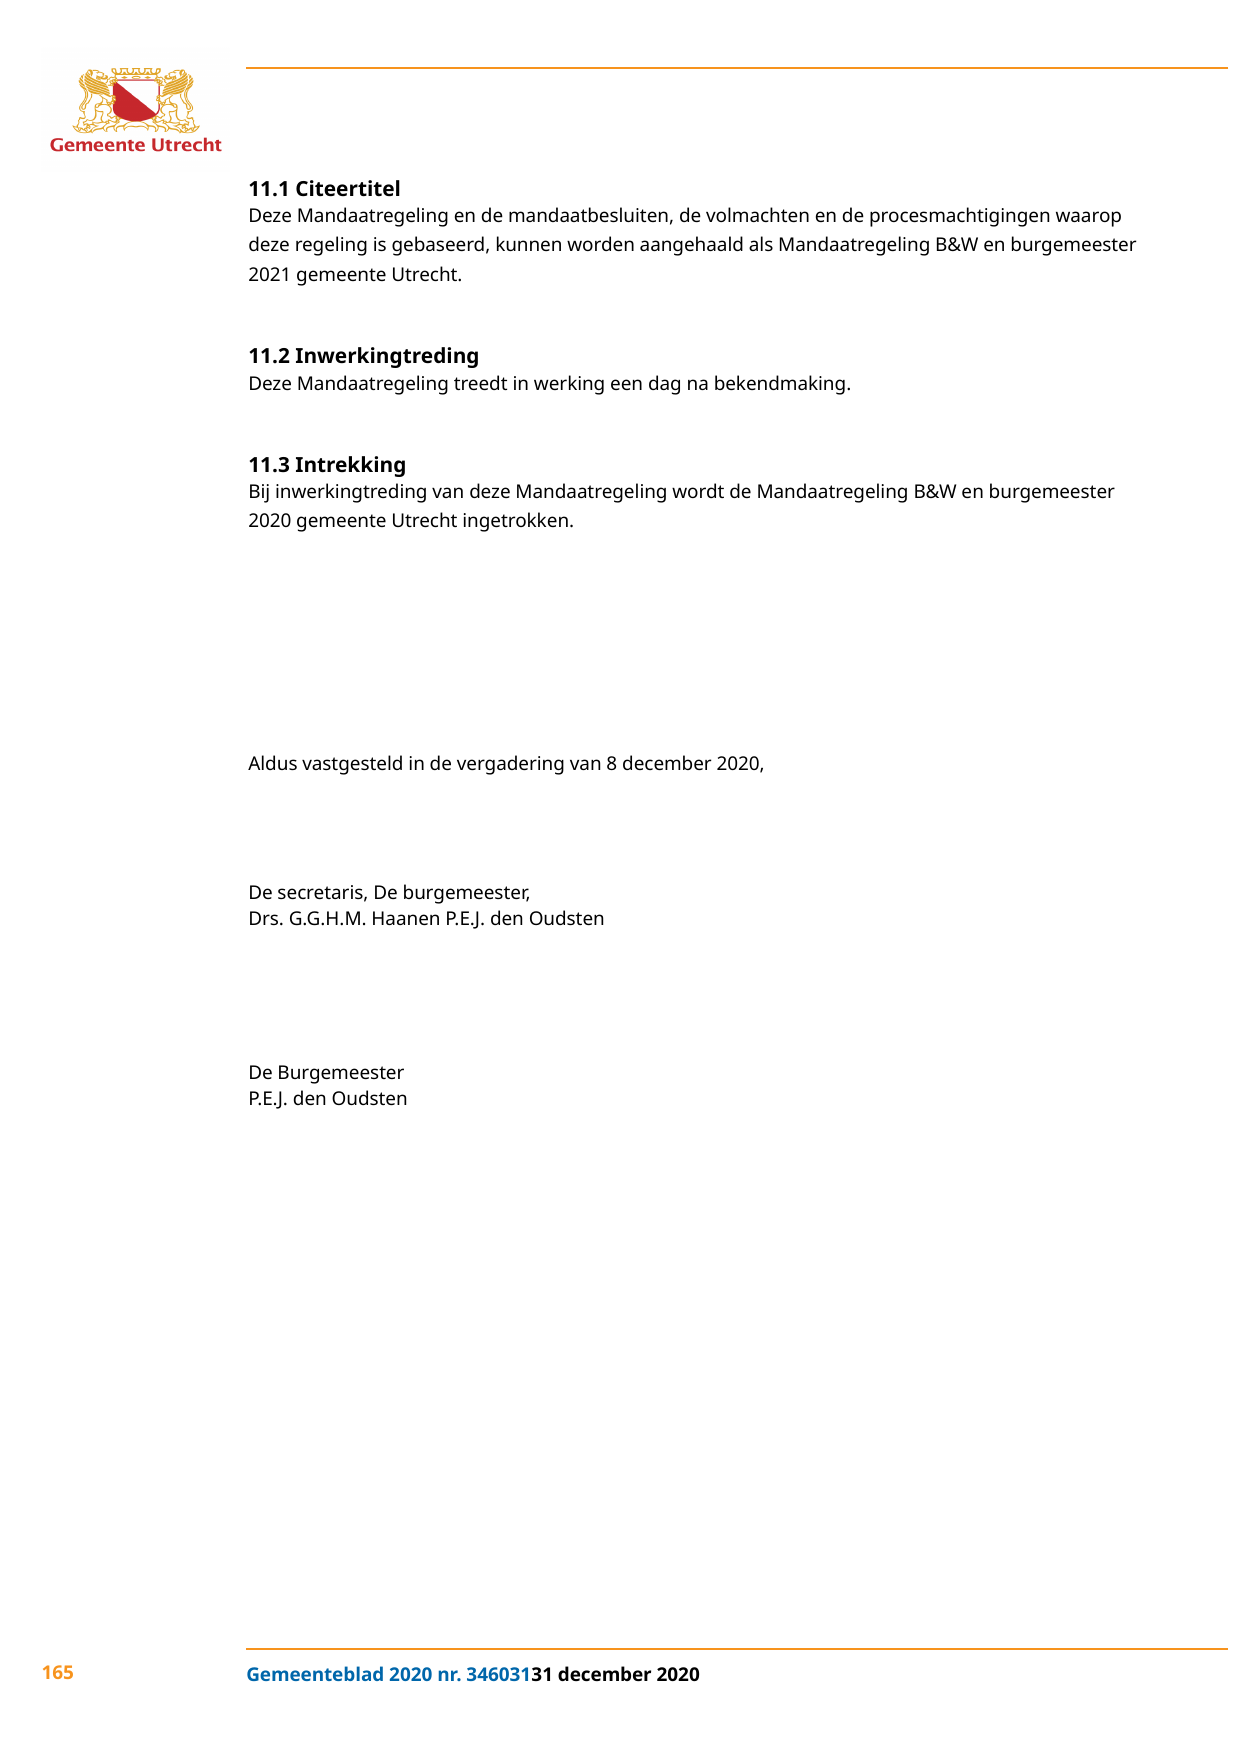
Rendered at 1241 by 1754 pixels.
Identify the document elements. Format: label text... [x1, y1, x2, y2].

text De Burgemeester [248, 1059, 1152, 1085]
text 11.2 Inwerkingtreding [248, 341, 1152, 370]
text 11.3 Intrekking [248, 450, 1152, 478]
text Bij inwerkingtreding van deze Mandaatregeling wordt de Mandaatregeling B&W en burgemeester 2020 gemeente Utrecht ingetrokken. [248, 478, 1152, 533]
text Drs. G.G.H.M. Haanen P.E.J. den Oudsten [248, 905, 1152, 931]
text Aldus vastgesteld in de vergadering van 8 december 2020, [248, 751, 1152, 776]
text De secretaris, De burgemeester, [248, 879, 1152, 905]
text Deze Mandaatregeling treedt in werking een dag na bekendmaking. [248, 370, 1152, 395]
text 11.1 Citeertitel [248, 174, 1152, 202]
text P.E.J. den Oudsten [248, 1085, 1152, 1111]
picture [41, 47, 231, 172]
text Deze Mandaatregeling en de mandaatbesluiten, de volmachten en de procesmachtigingen waarop deze regeling is gebaseerd, kunnen worden aangehaald als Mandaatregeling B&W en burgemeester 2021 gemeente Utrecht. [248, 202, 1152, 287]
